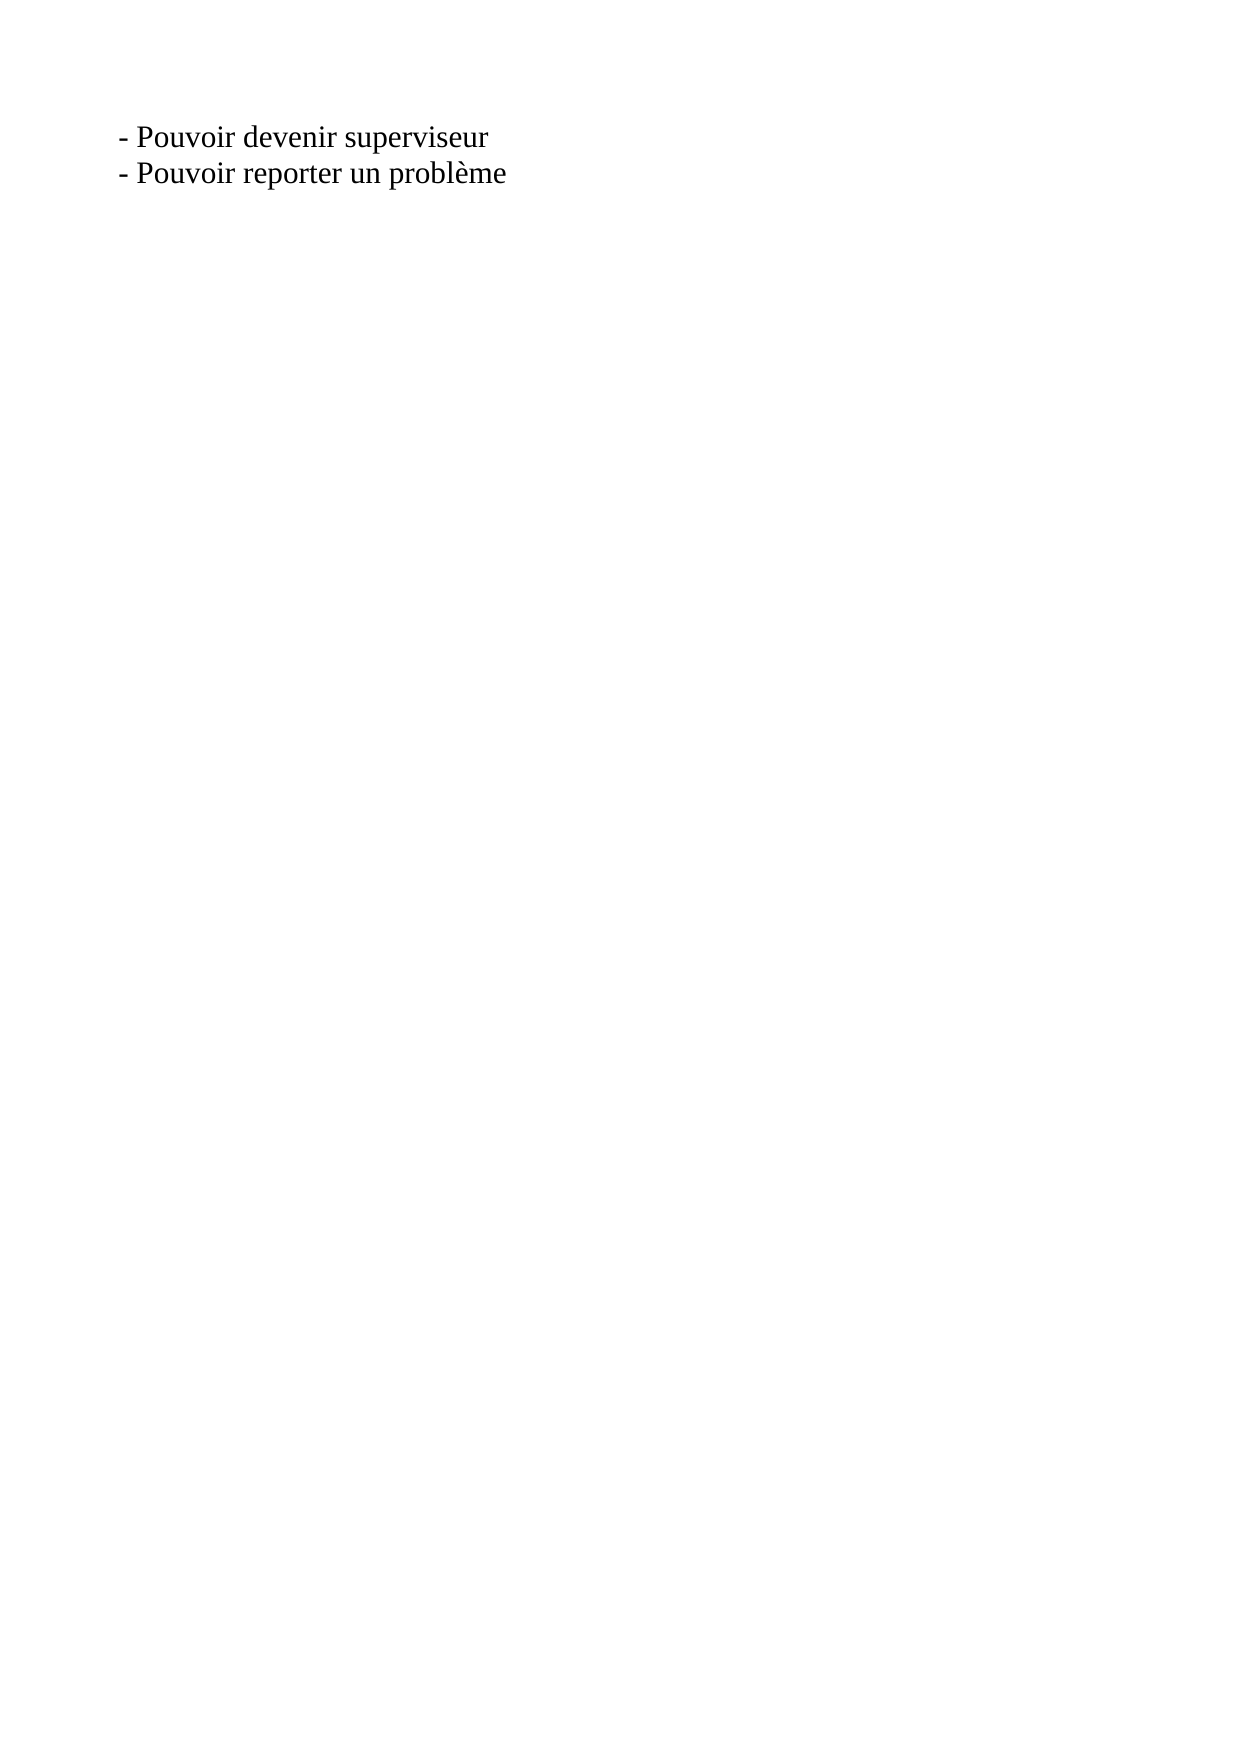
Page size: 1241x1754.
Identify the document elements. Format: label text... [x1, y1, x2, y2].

text - Pouvoir devenir superviseur [118, 118, 1122, 154]
text - Pouvoir reporter un problème [118, 154, 1122, 190]
